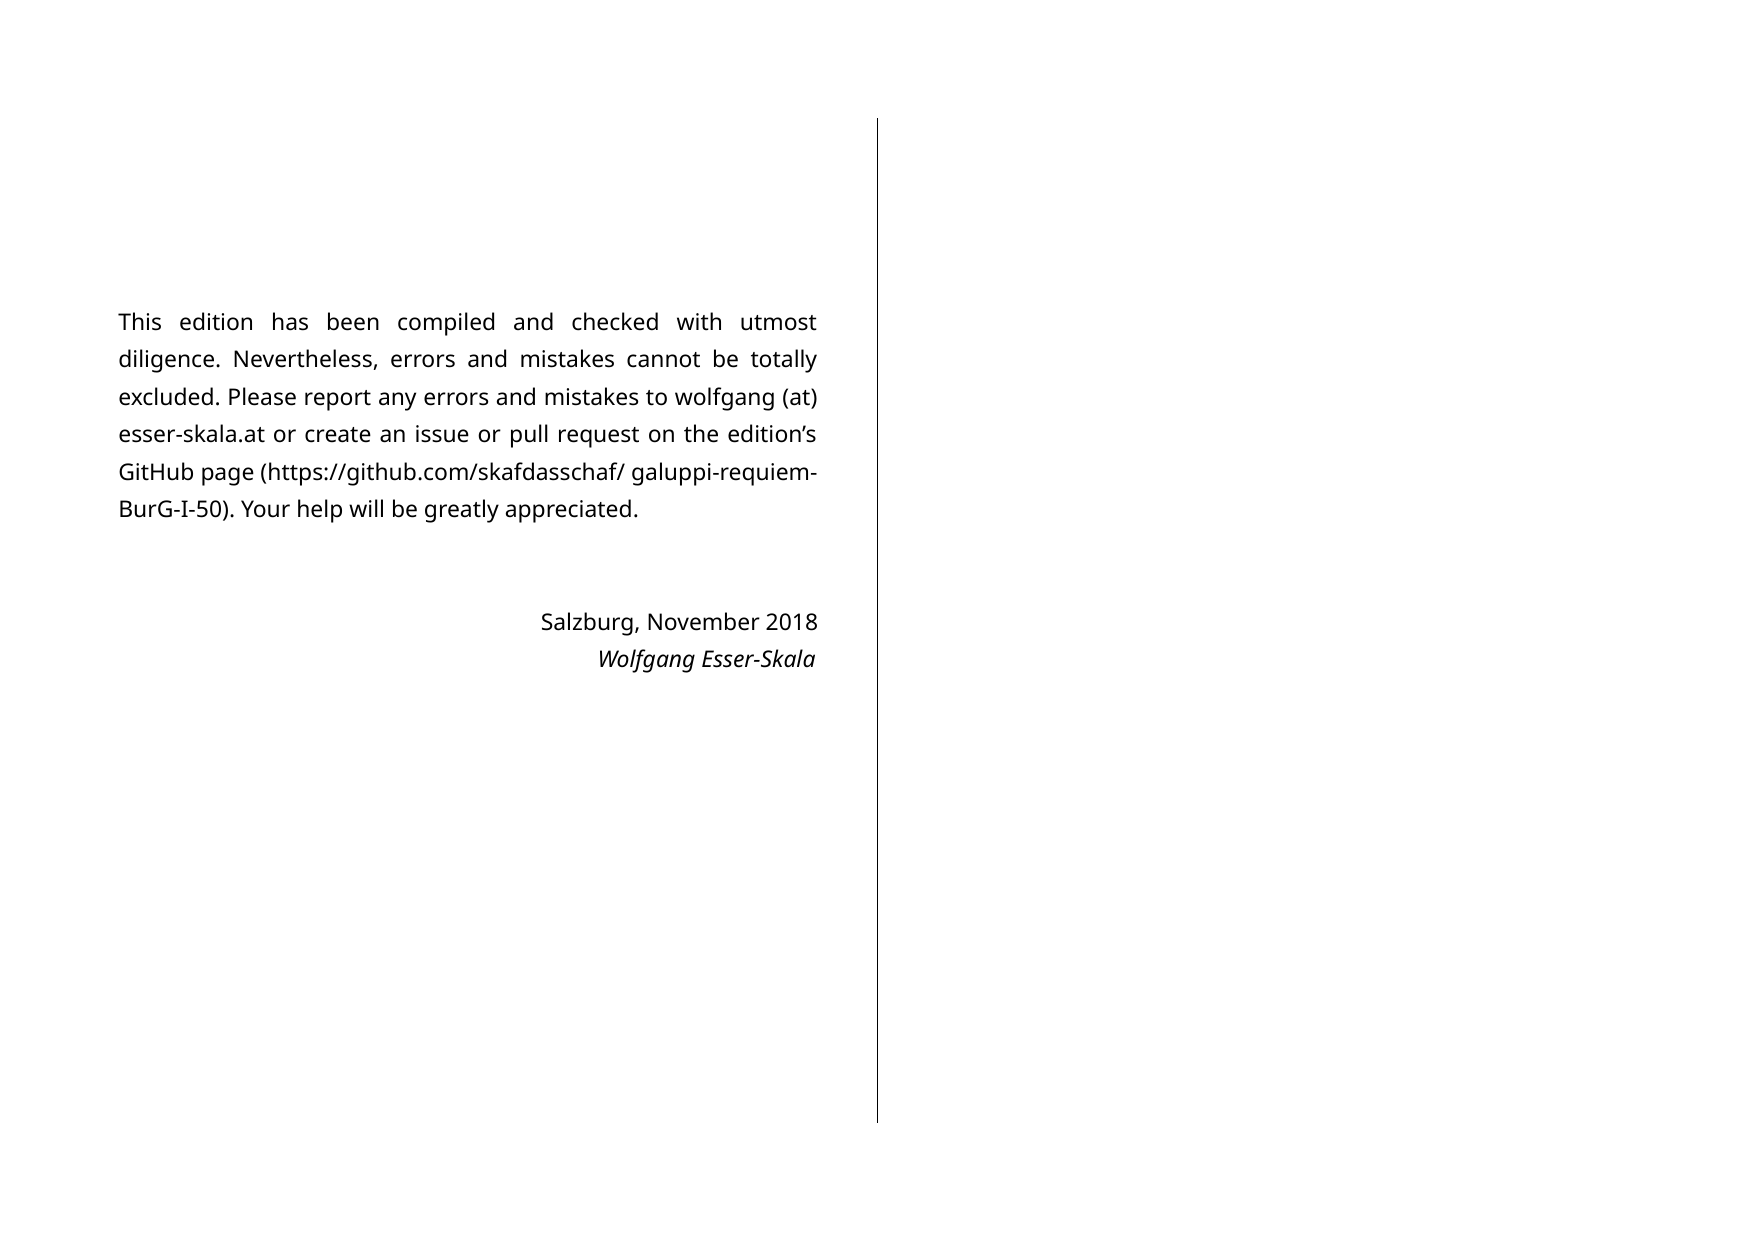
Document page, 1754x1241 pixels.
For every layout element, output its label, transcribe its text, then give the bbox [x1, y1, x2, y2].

text Salzburg, November 2018 Wolfgang Esser-Skala [118, 606, 818, 674]
text [118, 118, 818, 299]
text This edition has been compiled and checked with utmost diligence. Nevertheless, errors and mistakes cannot be totally excluded. Please report any errors and mistakes to wolfgang (at) esser-skala.at or create an issue or pull request on the edition’s GitHub page (https://github.com/skafdasschaf/ galuppi-requiem-BurG-I-50). Your help will be greatly appreciated. [118, 306, 818, 524]
